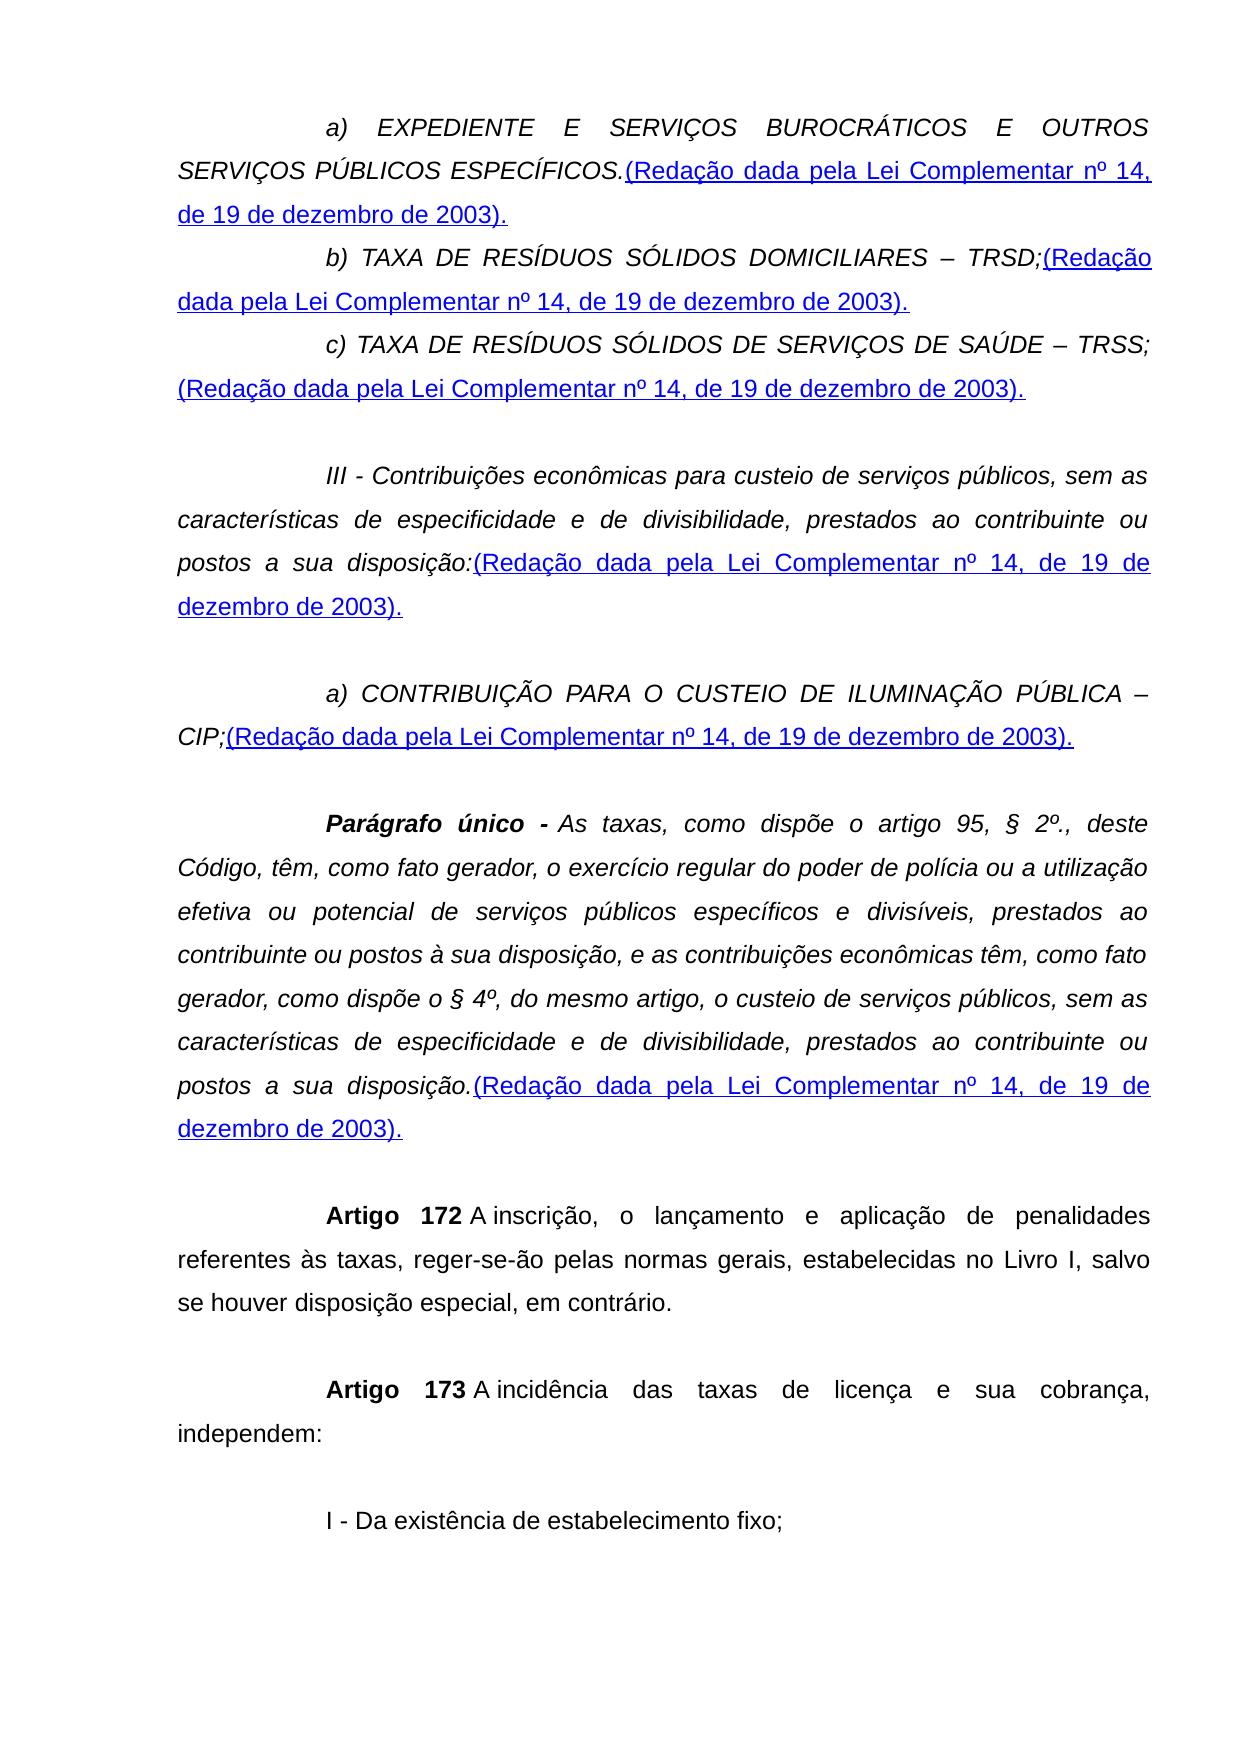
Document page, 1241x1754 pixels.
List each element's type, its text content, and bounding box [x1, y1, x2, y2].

text III - Contribuições econômicas para custeio de serviços públicos, sem as características de especificidade e de divisibilidade, prestados ao contribuinte ou postos a sua disposição:(Redação dada pela Lei Complementar nº 14, de 19 de dezembro de 2003). [177, 461, 1152, 621]
text a) CONTRIBUIÇÃO PARA O CUSTEIO DE ILUMINAÇÃO PÚBLICA – CIP;(Redação dada pela Lei Complementar nº 14, de 19 de dezembro de 2003). [177, 679, 1152, 751]
text Artigo 173 A incidência das taxas de licença e sua cobrança, independem: [177, 1375, 1152, 1448]
text Parágrafo único - As taxas, como dispõe o artigo 95, § 2º., deste Código, têm, como fato gerador, o exercício regular do poder de polícia ou a utilização efetiva ou potencial de serviços públicos específicos e divisíveis, prestados ao contribuinte ou postos à sua disposição, e as contribuições econômicas têm, como fato gerador, como dispõe o § 4º, do mesmo artigo, o custeio de serviços públicos, sem as características de especificidade e de divisibilidade, prestados ao contribuinte ou postos a sua disposição.(Redação dada pela Lei Complementar nº 14, de 19 de dezembro de 2003). [177, 809, 1152, 1143]
text a) EXPEDIENTE E SERVIÇOS BUROCRÁTICOS E OUTROS SERVIÇOS PÚBLICOS ESPECÍFICOS.(Redação dada pela Lei Complementar nº 14, de 19 de dezembro de 2003). [177, 113, 1152, 229]
text I - Da existência de estabelecimento fixo; [177, 1506, 1152, 1535]
text b) TAXA DE RESÍDUOS SÓLIDOS DOMICILIARES – TRSD;(Redação dada pela Lei Complementar nº 14, de 19 de dezembro de 2003). [177, 243, 1152, 316]
text c) TAXA DE RESÍDUOS SÓLIDOS DE SERVIÇOS DE SAÚDE – TRSS;(Redação dada pela Lei Complementar nº 14, de 19 de dezembro de 2003). [177, 330, 1152, 403]
text Artigo 172 A inscrição, o lançamento e aplicação de penalidades referentes às taxas, reger-se-ão pelas normas gerais, estabelecidas no Livro I, salvo se houver disposição especial, em contrário. [177, 1201, 1152, 1317]
